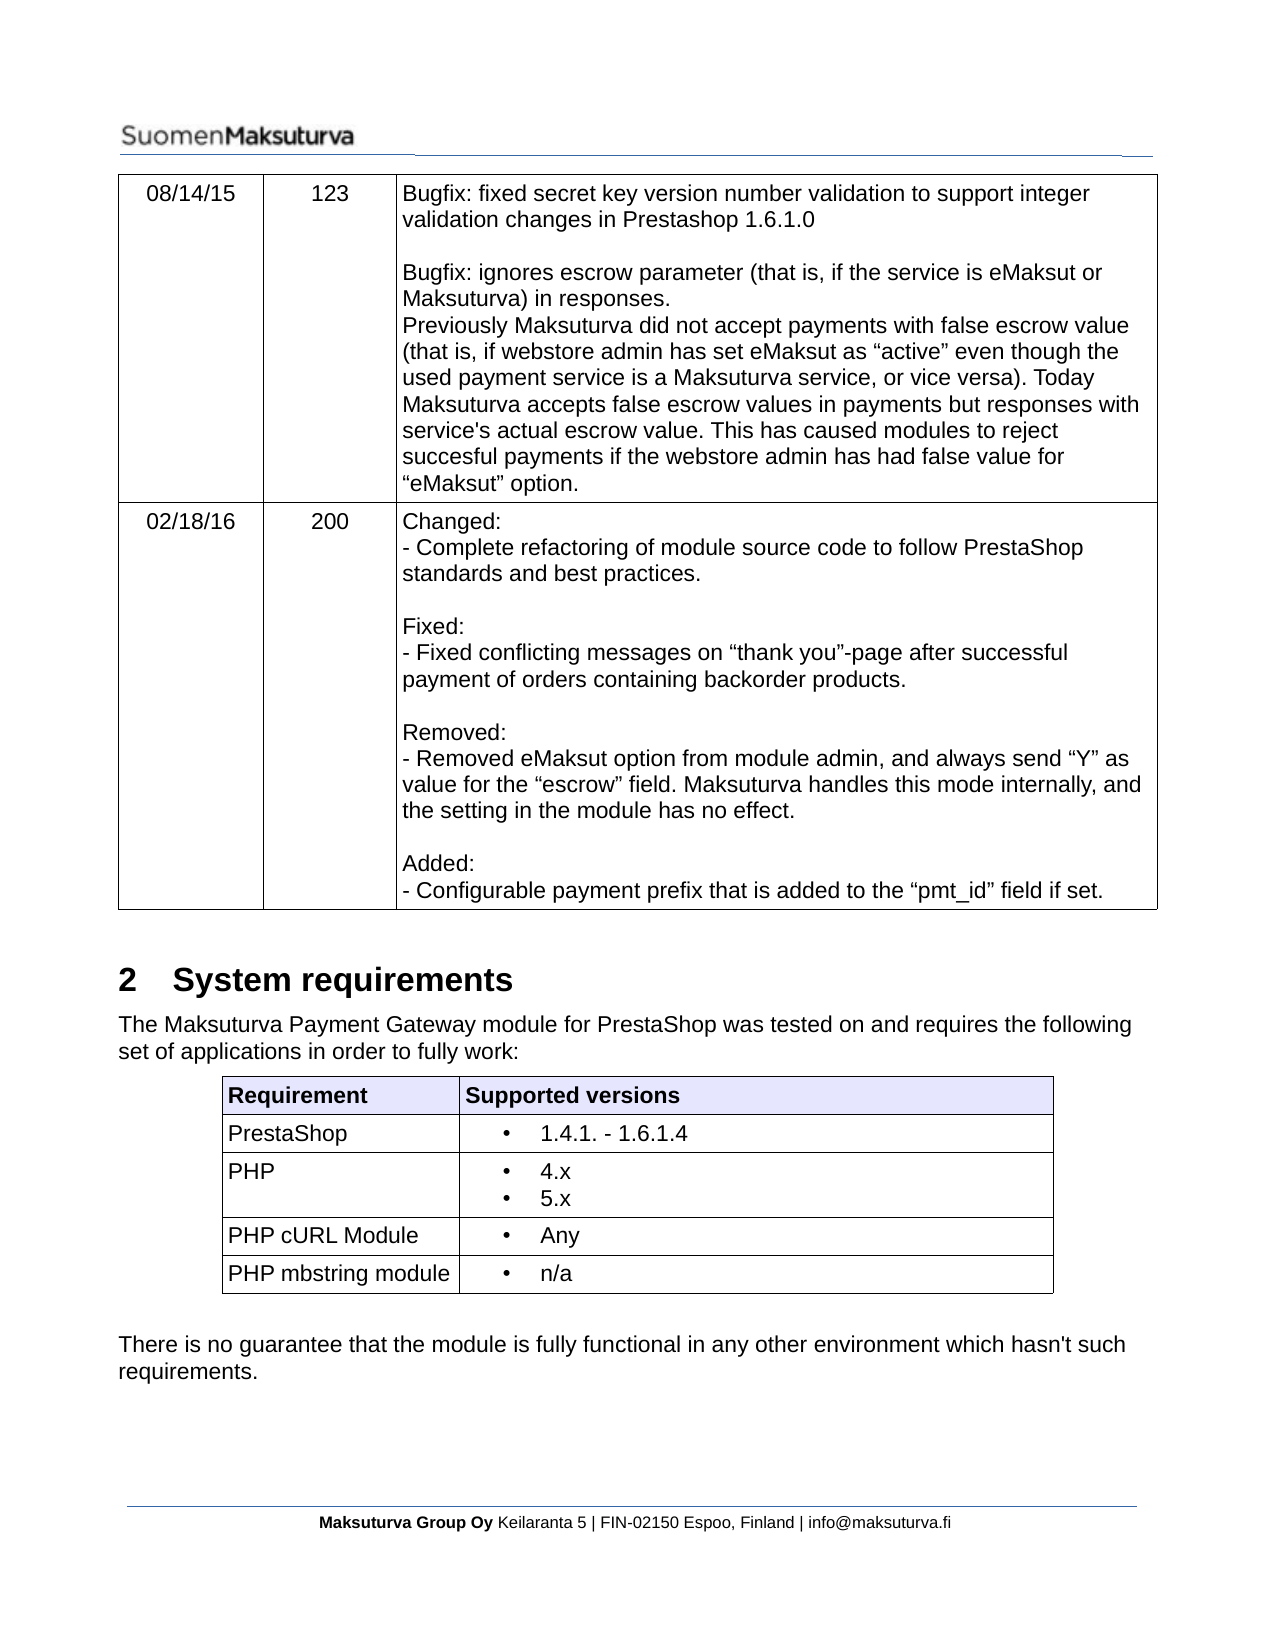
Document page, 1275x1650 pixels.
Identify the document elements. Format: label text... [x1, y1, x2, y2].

table_header Supported versions [460, 1077, 1053, 1114]
table_cell PHP cURL Module [223, 1218, 459, 1254]
table_cell 4.x 5.x [460, 1153, 1053, 1217]
table_cell 08/14/15 [119, 175, 263, 502]
text There is no guarantee that the module is fully functional in any other environment which hasn't such requirements. [118, 1331, 1157, 1384]
table_cell PHP mbstring module [223, 1256, 459, 1292]
subtitle System requirements [118, 960, 1157, 999]
picture [120, 124, 358, 147]
table_cell PHP [223, 1153, 459, 1217]
table_cell Bugfix: fixed secret key version number validation to support integer validation changes in Prestashop 1.6.1.0 Bugfix: ignores escrow parameter (that is, if the service is eMaksut or Maksuturva) in responses. Previously Maksuturva did not accept payments with false escrow value (that is, if webstore admin has set eMaksut as “active” even though the used payment service is a Maksuturva service, or vice versa). Today Maksuturva accepts false escrow values in payments but responses with service's actual escrow value. This has caused modules to reject succesful payments if the webstore admin has had false value for “eMaksut” option. [397, 175, 1157, 502]
text The Maksuturva Payment Gateway module for PrestaShop was tested on and requires the following set of applications in order to fully work: [118, 1011, 1157, 1064]
table_header Requirement [223, 1077, 459, 1114]
table_cell 200 [264, 503, 396, 909]
table_cell 123 [264, 175, 396, 502]
table_cell PrestaShop [223, 1115, 459, 1152]
table_cell 02/18/16 [119, 503, 263, 909]
table_cell n/a [460, 1256, 1053, 1292]
table_cell Any [460, 1218, 1053, 1254]
table_cell Changed: - Complete refactoring of module source code to follow PrestaShop standards and best practices. Fixed: - Fixed conflicting messages on “thank you”-page after successful payment of orders containing backorder products. Removed: - Removed eMaksut option from module admin, and always send “Y” as value for the “escrow” field. Maksuturva handles this mode internally, and the setting in the module has no effect. Added: - Configurable payment prefix that is added to the “pmt_id” field if set. [397, 503, 1157, 909]
table_cell 1.4.1. - 1.6.1.4 [460, 1115, 1053, 1152]
